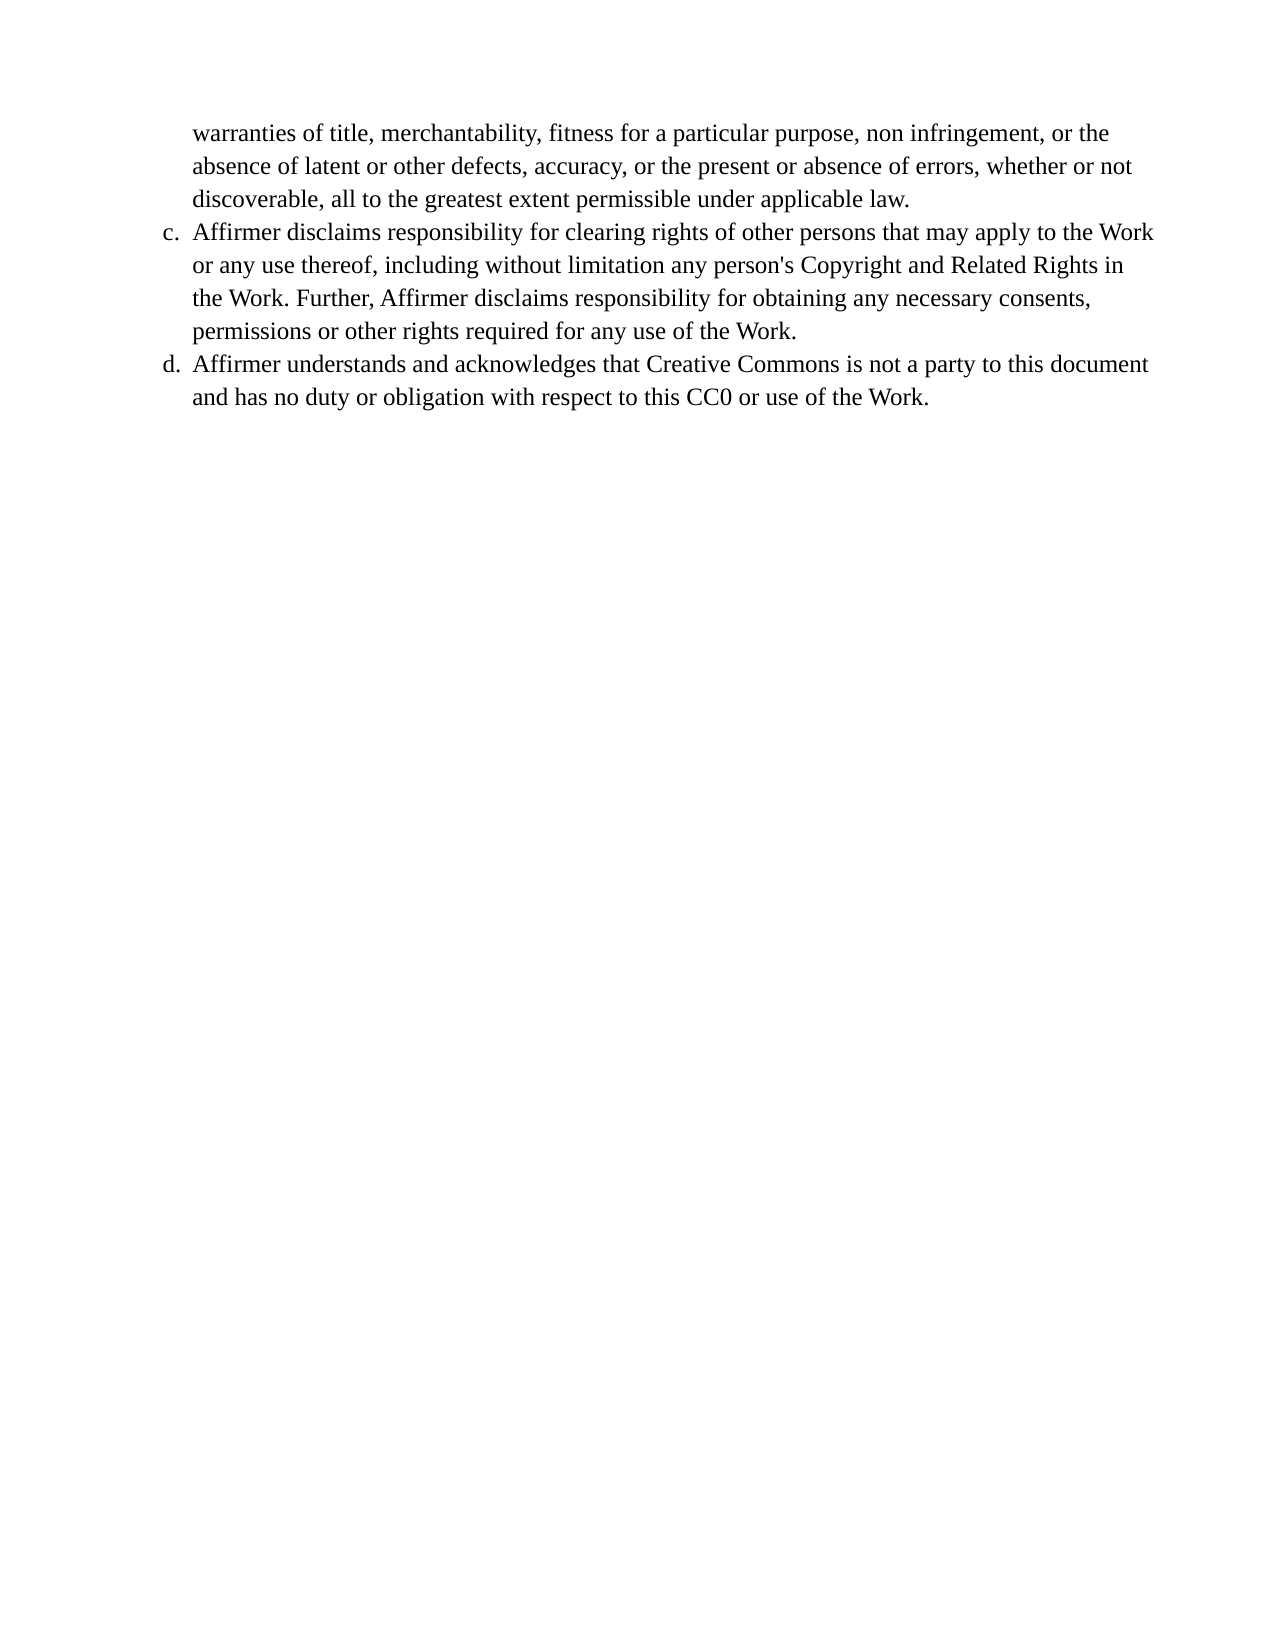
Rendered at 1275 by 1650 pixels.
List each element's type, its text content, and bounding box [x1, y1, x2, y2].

list warranties of title, merchantability, fitness for a particular purpose, non infringement, or the absence of latent or other defects, accuracy, or the present or absence of errors, whether or not discoverable, all to the greatest extent permissible under applicable law. [162, 118, 1157, 213]
list Affirmer understands and acknowledges that Creative Commons is not a party to this document and has no duty or obligation with respect to this CC0 or use of the Work. [162, 349, 1157, 411]
list Affirmer disclaims responsibility for clearing rights of other persons that may apply to the Work or any use thereof, including without limitation any person's Copyright and Related Rights in the Work. Further, Affirmer disclaims responsibility for obtaining any necessary consents, permissions or other rights required for any use of the Work. [162, 217, 1157, 345]
